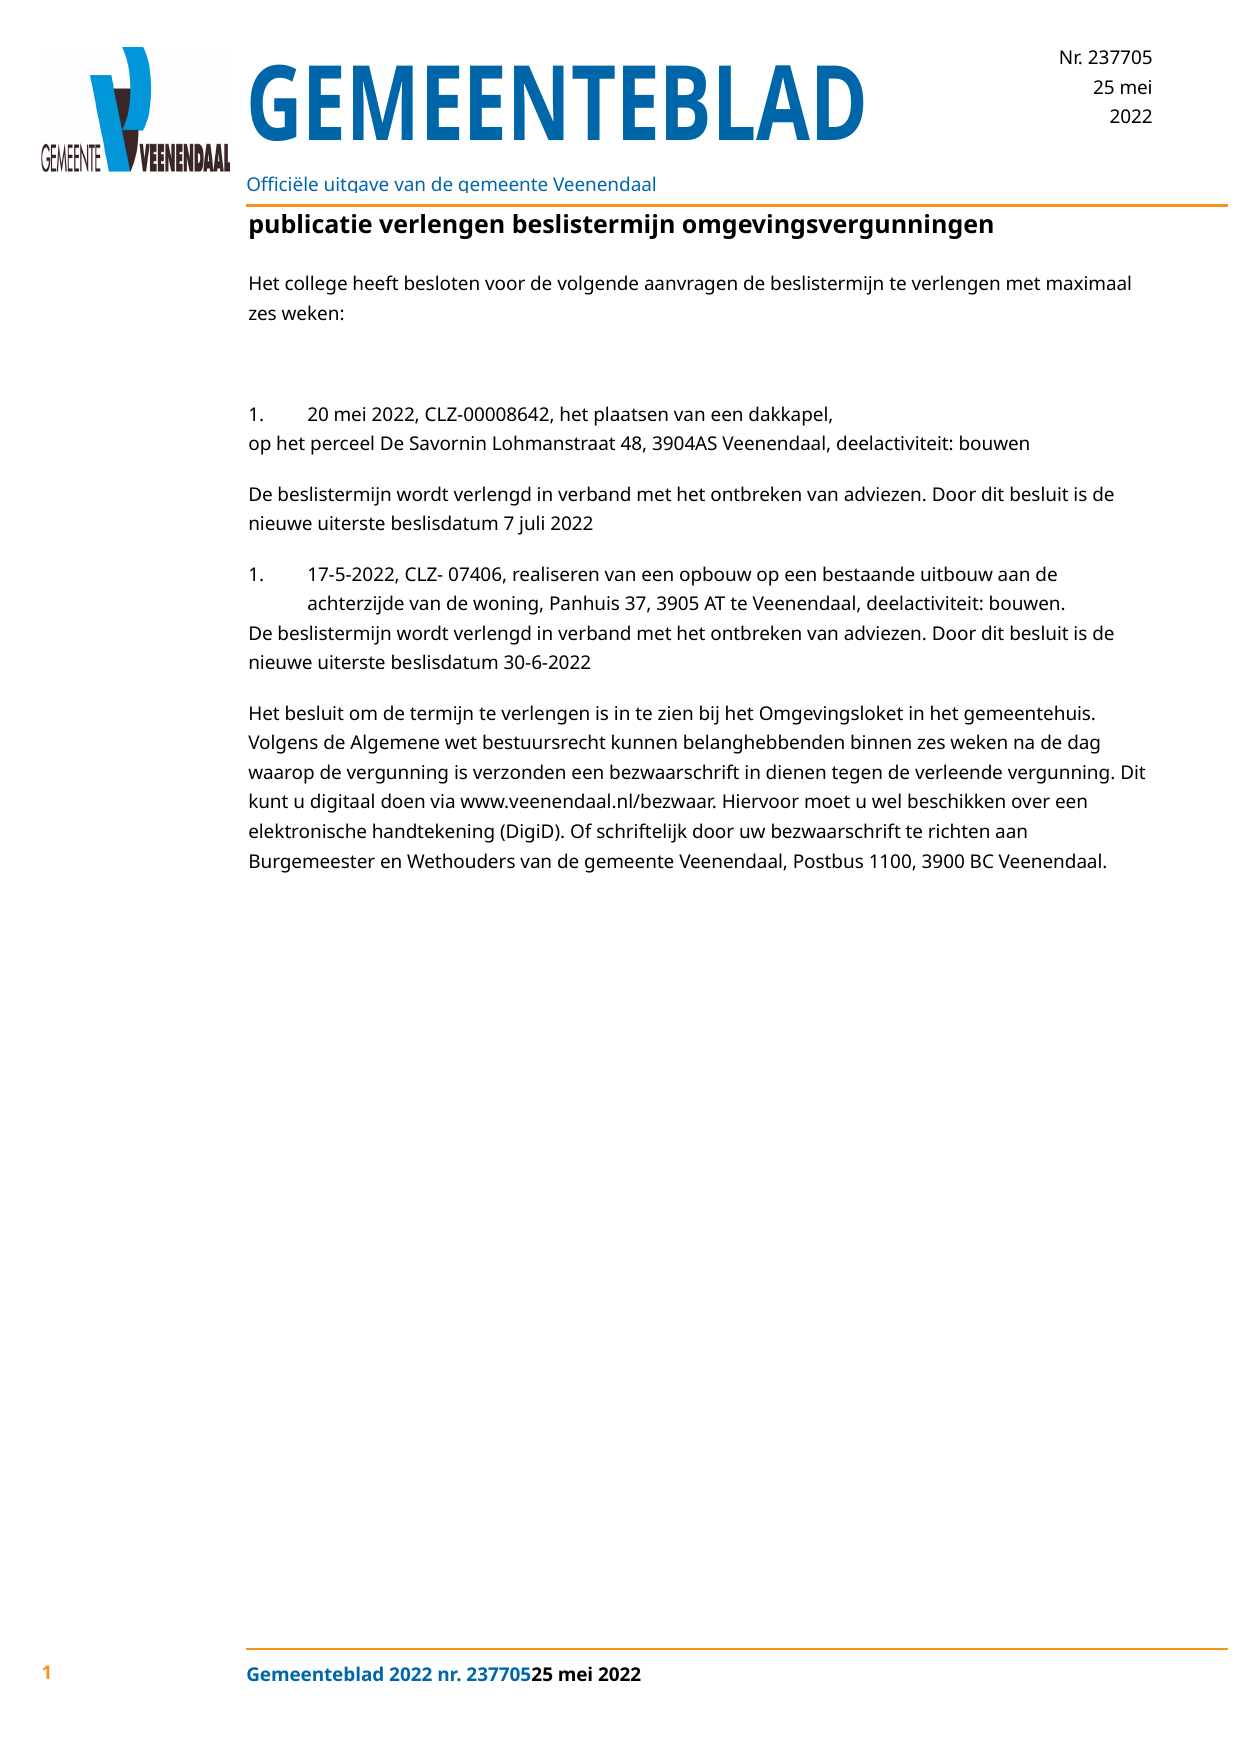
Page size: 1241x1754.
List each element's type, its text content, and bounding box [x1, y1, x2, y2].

list 20 mei 2022, CLZ-00008642, het plaatsen van een dakkapel, [248, 401, 1152, 426]
text De beslistermijn wordt verlengd in verband met het ontbreken van adviezen. Door dit besluit is de nieuwe uiterste beslisdatum 7 juli 2022 [248, 481, 1152, 536]
text Het college heeft besloten voor de volgende aanvragen de beslistermijn te verlengen met maximaal zes weken: [248, 270, 1152, 326]
text De beslistermijn wordt verlengd in verband met het ontbreken van adviezen. Door dit besluit is de nieuwe uiterste beslisdatum 30-6-2022 [248, 620, 1152, 675]
picture [41, 47, 130, 172]
picture [123, 47, 231, 172]
list 17-5-2022, CLZ- 07406, realiseren van een opbouw op een bestaande uitbouw aan de achterzijde van de woning, Panhuis 37, 3905 AT te Veenendaal, deelactiviteit: bouwen. [248, 561, 1152, 616]
text op het perceel De Savornin Lohmanstraat 48, 3904AS Veenendaal, deelactiviteit: bouwen [248, 430, 1152, 456]
text publicatie verlengen beslistermijn omgevingsvergunningen [248, 207, 1152, 241]
text Het besluit om de termijn te verlengen is in te zien bij het Omgevingsloket in het gemeentehuis. Volgens de Algemene wet bestuursrecht kunnen belanghebbenden binnen zes weken na de dag waarop de vergunning is verzonden een bezwaarschrift in dienen tegen de verleende vergunning. Dit kunt u digitaal doen via www.veenendaal.nl/bezwaar. Hiervoor moet u wel beschikken over een elektronische handtekening (DigiD). Of schriftelijk door uw bezwaarschrift te richten aan Burgemeester en Wethouders van de gemeente Veenendaal, Postbus 1100, 3900 BC Veenendaal. [248, 700, 1152, 873]
